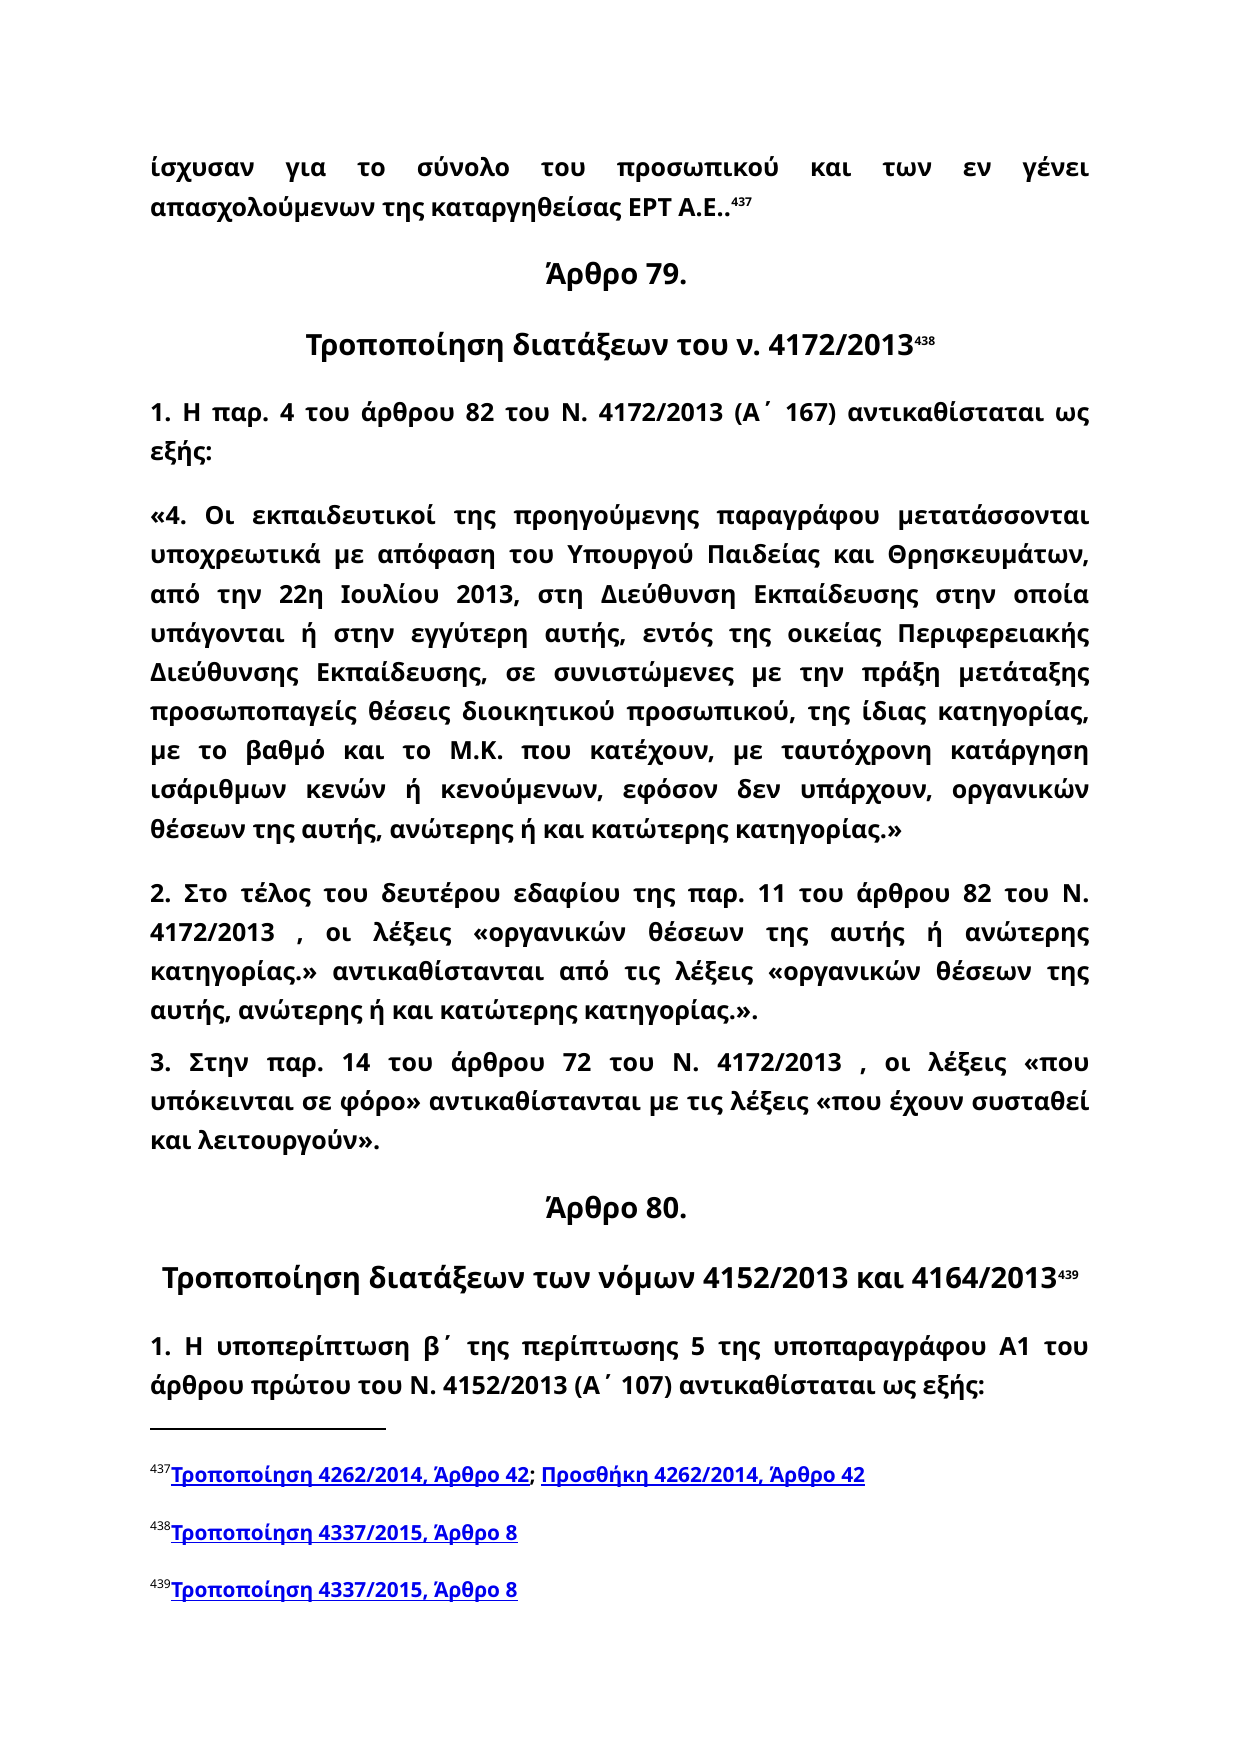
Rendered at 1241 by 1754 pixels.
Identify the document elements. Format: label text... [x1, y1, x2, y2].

subtitle Τροποποίηση διατάξεων των νόμων 4152/2013 και 4164/2013 [150, 1258, 1090, 1297]
text 2. Στο τέλος του δευτέρου εδαφίου της παρ. 11 του άρθρου 82 του Ν. 4172/2013 , οι λέξεις «οργανικών θέσεων της αυτής ή ανώτερης κατηγορίας.» αντικαθίστανται από τις λέξεις «οργανικών θέσεων της αυτής, ανώτερης ή και κατώτερης κατηγορίας.». [150, 875, 1090, 1027]
text Τροποποίηση 4337/2015, Άρθρο 8 [150, 1518, 1090, 1546]
subtitle Άρθρο 79. [150, 253, 1090, 293]
text «4. Οι εκπαιδευτικοί της προηγούμενης παραγράφου μετατάσσονται υποχρεωτικά με απόφαση του Υπουργού Παιδείας και Θρησκευμάτων, από την 22η Ιουλίου 2013, στη Διεύθυνση Εκπαίδευσης στην οποία υπάγονται ή στην εγγύτερη αυτής, εντός της οικείας Περιφερειακής Διεύθυνσης Εκπαίδευσης, σε συνιστώμενες με την πράξη μετάταξης προσωποπαγείς θέσεις διοικητικού προσωπικού, της ίδιας κατηγορίας, με το βαθμό και το Μ.Κ. που κατέχουν, με ταυτόχρονη κατάργηση ισάριθμων κενών ή κενούμενων, εφόσον δεν υπάρχουν, οργανικών θέσεων της αυτής, ανώτερης ή και κατώτερης κατηγορίας.» [150, 498, 1090, 845]
text 1. Η υποπερίπτωση β΄ της περίπτωσης 5 της υποπαραγράφου Α1 του άρθρου πρώτου του Ν. 4152/2013 (Α΄ 107) αντικαθίσταται ως εξής: [150, 1328, 1090, 1402]
text 1. Η παρ. 4 του άρθρου 82 του Ν. 4172/2013 (Α΄ 167) αντικαθίσταται ως εξής: [150, 394, 1090, 468]
subtitle Τροποποίηση διατάξεων του ν. 4172/2013 [150, 324, 1090, 364]
text Τροποποίηση 4337/2015, Άρθρο 8 [150, 1576, 1090, 1604]
text ίσχυσαν για το σύνολο του προσωπικού και των εν γένει απασχολούμενων της καταργηθείσας ΕΡΤ Α.Ε.. [150, 150, 1090, 223]
text Τροποποίηση 4262/2014, Άρθρο 42; Προσθήκη 4262/2014, Άρθρο 42 [150, 1460, 1090, 1489]
text 3. Στην παρ. 14 του άρθρου 72 του Ν. 4172/2013 , οι λέξεις «που υπόκεινται σε φόρο» αντικαθίστανται με τις λέξεις «που έχουν συσταθεί και λειτουργούν». [150, 1044, 1090, 1157]
subtitle Άρθρο 80. [150, 1187, 1090, 1227]
